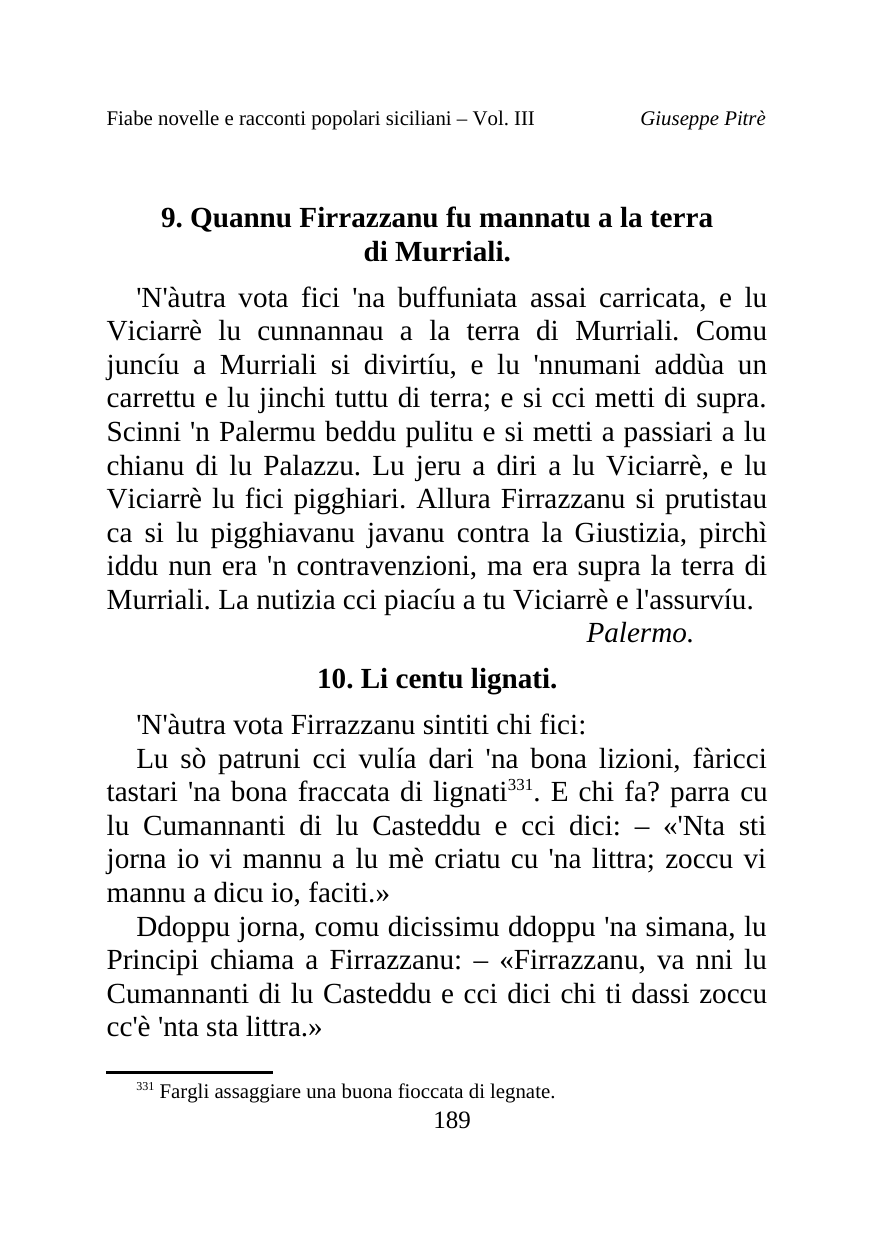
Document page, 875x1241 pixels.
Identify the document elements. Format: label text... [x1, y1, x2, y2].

text 'N'àutra vota Firrazzanu sintiti chi fici: [106, 707, 768, 741]
text Fargli assaggiare una buona fioccata di legnate. [106, 1078, 768, 1103]
subtitle 10. Li centu lignati. [106, 661, 768, 695]
text Ddoppu jorna, comu dicissimu ddoppu 'na simana, lu Principi chiama a Firrazzanu: – «Firrazzanu, va nni lu Cumannanti di lu Casteddu e cci dici chi ti dassi zoccu cc'è 'nta sta littra.» [106, 909, 768, 1043]
subtitle 9. Quannu Firrazzanu fu mannatu a la terra di Murriali. [106, 200, 768, 267]
text 'N'àutra vota fici 'na buffuniata assai carricata, e lu Viciarrè lu cunnannau a la terra di Murriali. Comu juncíu a Murriali si divirtíu, e lu 'nnumani addùa un carrettu e lu jinchi tuttu di terra; e si cci metti di supra. Scinni 'n Palermu beddu pulitu e si metti a passiari a lu chianu di lu Palazzu. Lu jeru a diri a lu Viciarrè, e lu Viciarrè lu fici pigghiari. Allura Firrazzanu si prutistau ca si lu pigghiavanu javanu contra la Giustizia, pirchì iddu nun era 'n contravenzioni, ma era supra la terra di Murriali. La nutizia cci piacíu a tu Viciarrè e l'assurvíu. [106, 280, 768, 615]
text Lu sò patruni cci vulía dari 'na bona lizioni, fàricci tastari 'na bona fraccata di lignati. E chi fa? parra cu lu Cumannanti di lu Casteddu e cci dici: – «'Nta sti jorna io vi mannu a lu mè criatu cu 'na littra; zoccu vi mannu a dicu io, faciti.» [106, 741, 768, 909]
text Palermo. [106, 615, 768, 649]
